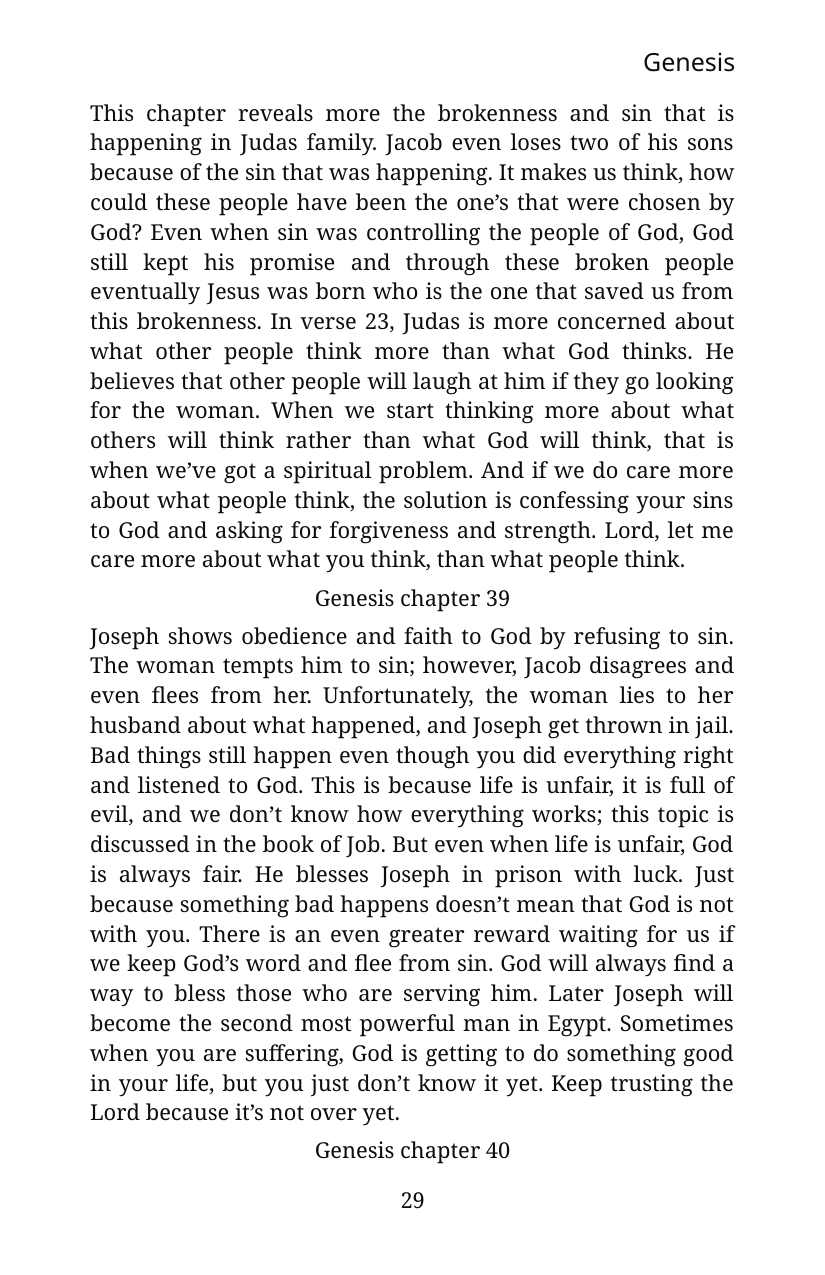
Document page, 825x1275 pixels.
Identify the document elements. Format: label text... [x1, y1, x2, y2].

text Genesis chapter 39 [90, 582, 735, 612]
text Joseph shows obedience and faith to God by refusing to sin. The woman tempts him to sin; however, Jacob disagrees and even flees from her. Unfortunately, the woman lies to her husband about what happened, and Joseph get thrown in jail. Bad things still happen even though you did everything right and listened to God. This is because life is unfair, it is full of evil, and we don’t know how everything works; this topic is discussed in the book of Job. But even when life is unfair, God is always fair. He blesses Joseph in prison with luck. Just because something bad happens doesn’t mean that God is not with you. There is an even greater reward waiting for us if we keep God’s word and flee from sin. God will always find a way to bless those who are serving him. Later Joseph will become the second most powerful man in Egypt. Sometimes when you are suffering, God is getting to do something good in your life, but you just don’t know it yet. Keep trusting the Lord because it’s not over yet. [90, 621, 735, 1127]
text Genesis chapter 40 [90, 1135, 735, 1165]
text This chapter reveals more the brokenness and sin that is happening in Judas family. Jacob even loses two of his sons because of the sin that was happening. It makes us think, how could these people have been the one’s that were chosen by God? Even when sin was controlling the people of God, God still kept his promise and through these broken people eventually Jesus was born who is the one that saved us from this brokenness. In verse 23, Judas is more concerned about what other people think more than what God thinks. He believes that other people will laugh at him if they go looking for the woman. When we start thinking more about what others will think rather than what God will think, that is when we’ve got a spiritual problem. And if we do care more about what people think, the solution is confessing your sins to God and asking for forgiveness and strength. Lord, let me care more about what you think, than what people think. [90, 97, 735, 574]
